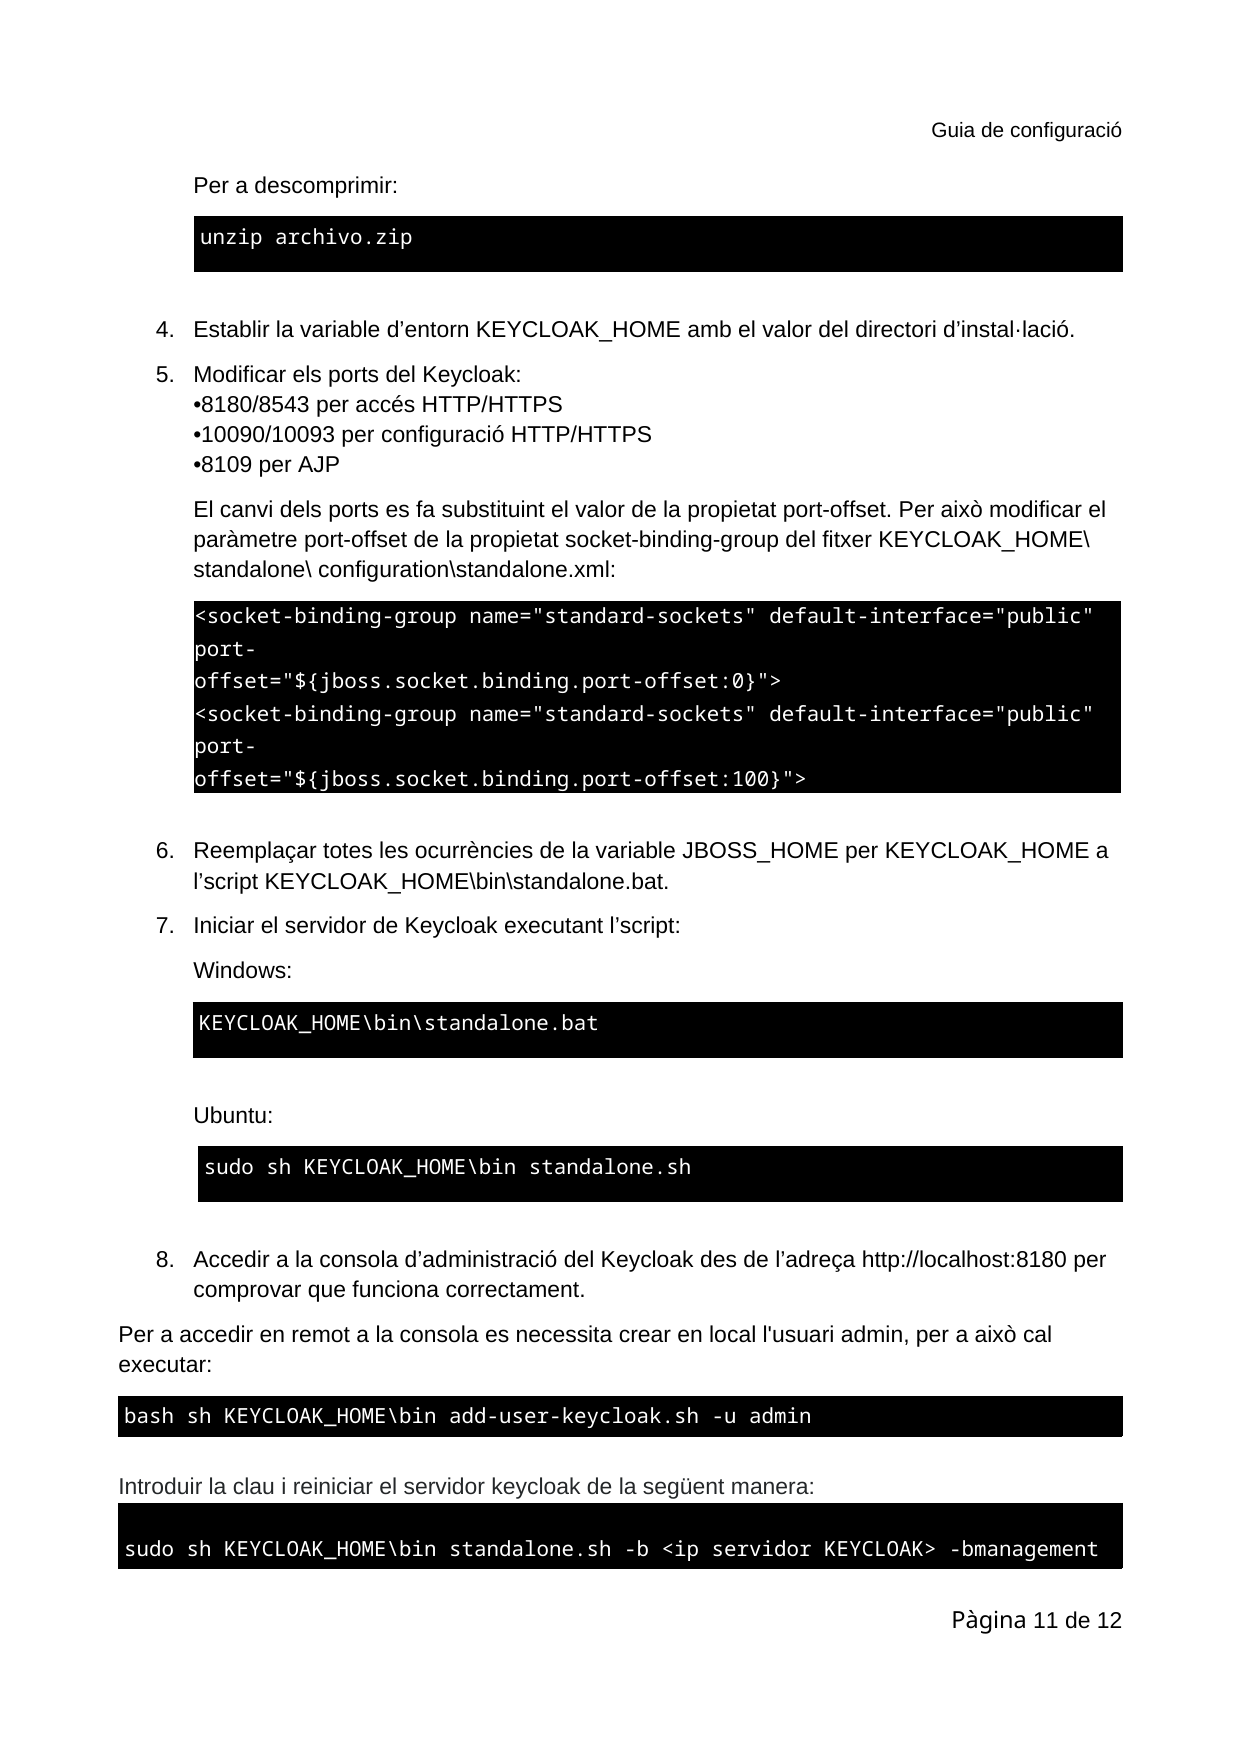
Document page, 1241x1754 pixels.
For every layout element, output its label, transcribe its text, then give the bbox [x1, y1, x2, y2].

list Iniciar el servidor de Keycloak executant l’script: [156, 912, 1122, 939]
list Modificar els ports del Keycloak: •8180/8543 per accés HTTP/HTTPS •10090/10093 per configuració HTTP/HTTPS •8109 per AJP [156, 361, 1122, 478]
text Introduir la clau i reiniciar el servidor keycloak de la següent manera: [118, 1473, 1122, 1499]
list Establir la variable d’entorn KEYCLOAK_HOME amb el valor del directori d’instal·lació. [156, 316, 1122, 342]
text Per a accedir en remot a la consola es necessita crear en local l'usuari admin, per a això cal executar: [118, 1321, 1122, 1377]
table_header unzip archivo.zip [195, 217, 1122, 271]
text Per a descomprimir: [193, 172, 1122, 198]
text Windows: [193, 957, 1122, 984]
table_header KEYCLOAK_HOME\bin\standalone.bat [194, 1003, 1122, 1057]
text Ubuntu: [193, 1102, 1122, 1128]
table_header bash sh KEYCLOAK_HOME\bin add-user-keycloak.sh -u admin [119, 1397, 1122, 1436]
table_header sudo sh KEYCLOAK_HOME\bin standalone.sh [199, 1147, 1122, 1201]
text El canvi dels ports es fa substituint el valor de la propietat port-offset. Per això modificar el paràmetre port-offset de la propietat socket-binding-group del fitxer KEYCLOAK_HOME\standalone\ configuration\standalone.xml: [193, 496, 1122, 583]
list Reemplaçar totes les ocurrències de la variable JBOSS_HOME per KEYCLOAK_HOME a l’script KEYCLOAK_HOME\bin\standalone.bat. [156, 837, 1122, 894]
table_header sudo sh KEYCLOAK_HOME\bin standalone.sh -b <ip servidor KEYCLOAK> -bmanagement [119, 1504, 1122, 1568]
list Accedir a la consola d’administració del Keycloak des de l’adreça http://localhost:8180 per comprovar que funciona correctament. [156, 1246, 1122, 1302]
